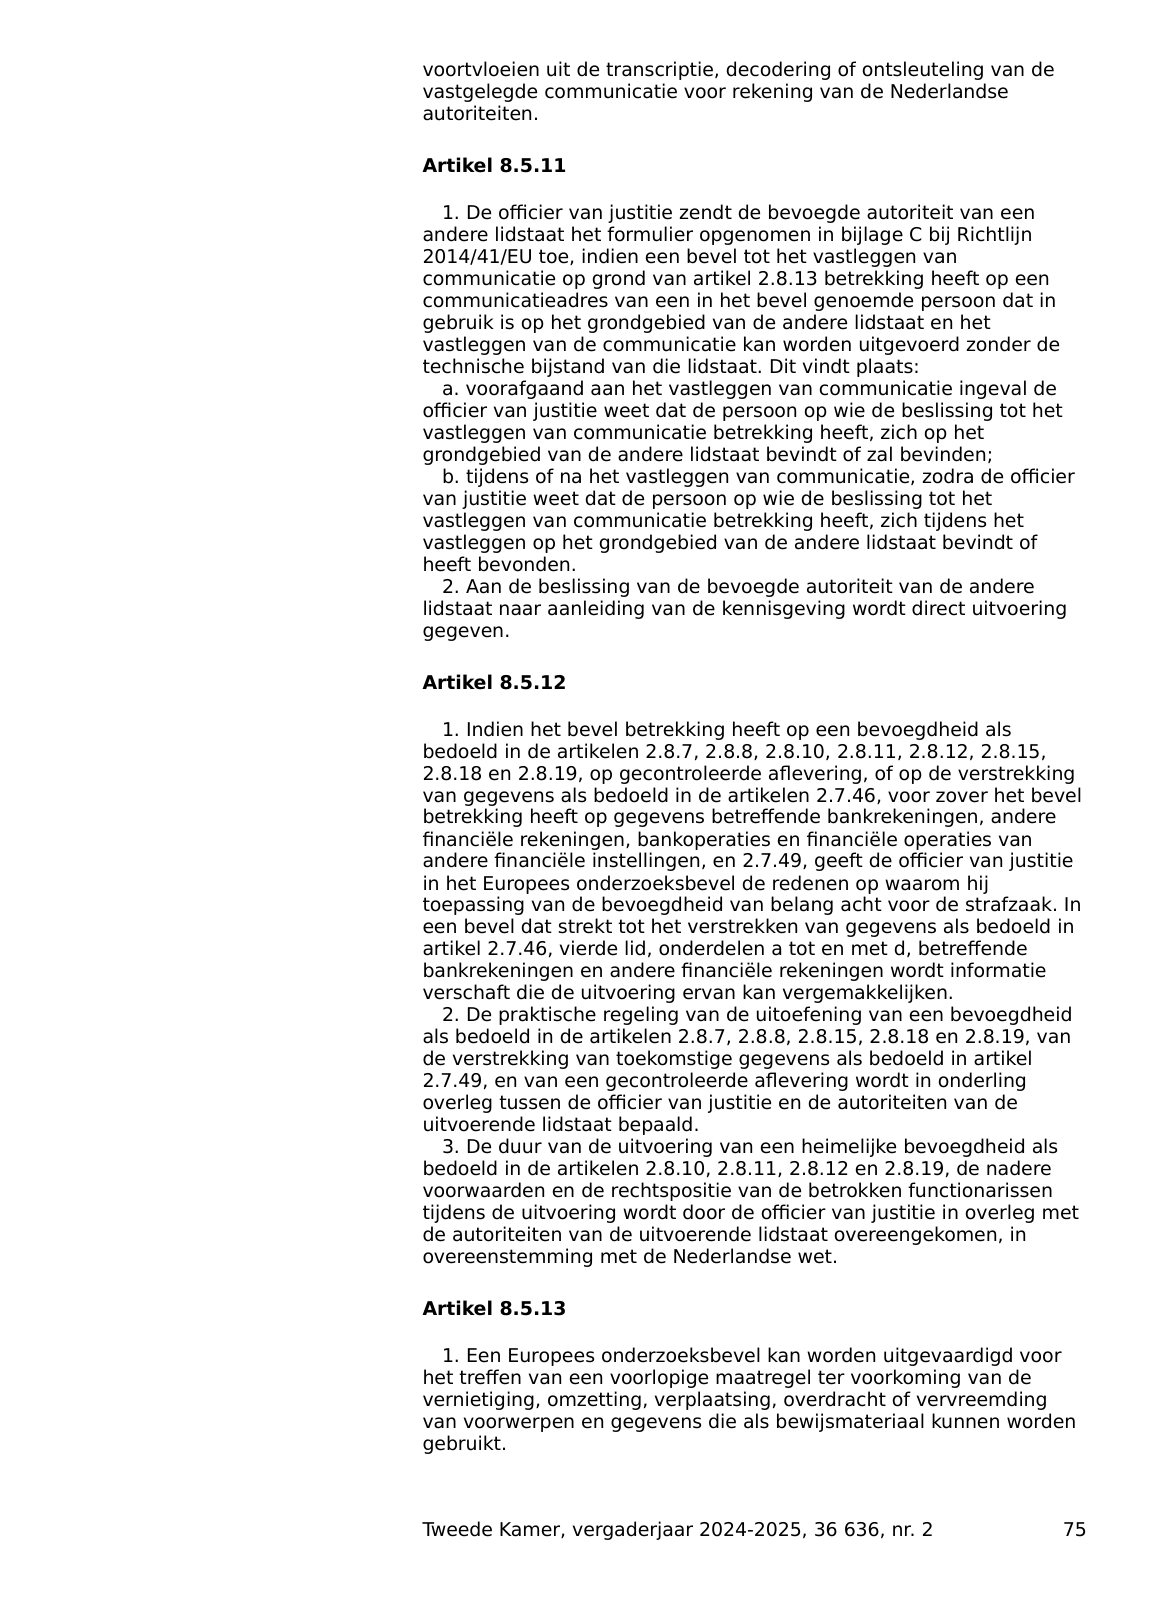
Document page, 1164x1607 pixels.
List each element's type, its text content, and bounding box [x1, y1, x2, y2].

subtitle Artikel 8.5.11 [422, 155, 1087, 177]
text 1. De officier van justitie zendt de bevoegde autoriteit van een andere lidstaat het formulier opgenomen in bijlage C bij Richtlijn 2014/41/EU toe, indien een bevel tot het vastleggen van communicatie op grond van artikel 2.8.13 betrekking heeft op een communicatieadres van een in het bevel genoemde persoon dat in gebruik is op het grondgebied van de andere lidstaat en het vastleggen van de communicatie kan worden uitgevoerd zonder de technische bijstand van die lidstaat. Dit vindt plaats: [422, 202, 1087, 378]
text 2. De praktische regeling van de uitoefening van een bevoegdheid als bedoeld in de artikelen 2.8.7, 2.8.8, 2.8.15, 2.8.18 en 2.8.19, van de verstrekking van toekomstige gegevens als bedoeld in artikel 2.7.49, en van een gecontroleerde aflevering wordt in onderling overleg tussen de officier van justitie en de autoriteiten van de uitvoerende lidstaat bepaald. [422, 1004, 1087, 1136]
text 2. Aan de beslissing van de bevoegde autoriteit van de andere lidstaat naar aanleiding van de kennisgeving wordt direct uitvoering gegeven. [422, 576, 1087, 642]
text 1. Indien het bevel betrekking heeft op een bevoegdheid als bedoeld in de artikelen 2.8.7, 2.8.8, 2.8.10, 2.8.11, 2.8.12, 2.8.15, 2.8.18 en 2.8.19, op gecontroleerde aflevering, of op de verstrekking van gegevens als bedoeld in de artikelen 2.7.46, voor zover het bevel betrekking heeft op gegevens betreffende bankrekeningen, andere financiële rekeningen, bankoperaties en financiële operaties van andere financiële instellingen, en 2.7.49, geeft de officier van justitie in het Europees onderzoeksbevel de redenen op waarom hij toepassing van de bevoegdheid van belang acht voor de strafzaak. In een bevel dat strekt tot het verstrekken van gegevens als bedoeld in artikel 2.7.46, vierde lid, onderdelen a tot en met d, betreffende bankrekeningen en andere financiële rekeningen wordt informatie verschaft die de uitvoering ervan kan vergemakkelijken. [422, 718, 1087, 1004]
text 1. Een Europees onderzoeksbevel kan worden uitgevaardigd voor het treffen van een voorlopige maatregel ter voorkoming van de vernietiging, omzetting, verplaatsing, overdracht of vervreemding van voorwerpen en gegevens die als bewijsmateriaal kunnen worden gebruikt. [422, 1345, 1087, 1455]
subtitle Artikel 8.5.12 [422, 672, 1087, 693]
text b. tijdens of na het vastleggen van communicatie, zodra de officier van justitie weet dat de persoon op wie de beslissing tot het vastleggen van communicatie betrekking heeft, zich tijdens het vastleggen op het grondgebied van de andere lidstaat bevindt of heeft bevonden. [422, 466, 1087, 576]
text a. voorafgaand aan het vastleggen van communicatie ingeval de officier van justitie weet dat de persoon op wie de beslissing tot het vastleggen van communicatie betrekking heeft, zich op het grondgebied van de andere lidstaat bevindt of zal bevinden; [422, 378, 1087, 466]
text 3. De duur van de uitvoering van een heimelijke bevoegdheid als bedoeld in de artikelen 2.8.10, 2.8.11, 2.8.12 en 2.8.19, de nadere voorwaarden en de rechtspositie van de betrokken functionarissen tijdens de uitvoering wordt door de officier van justitie in overleg met de autoriteiten van de uitvoerende lidstaat overeengekomen, in overeenstemming met de Nederlandse wet. [422, 1136, 1087, 1268]
text voortvloeien uit de transcriptie, decodering of ontsleuteling van de vastgelegde communicatie voor rekening van de Nederlandse autoriteiten. [422, 59, 1087, 125]
subtitle Artikel 8.5.13 [422, 1298, 1087, 1320]
